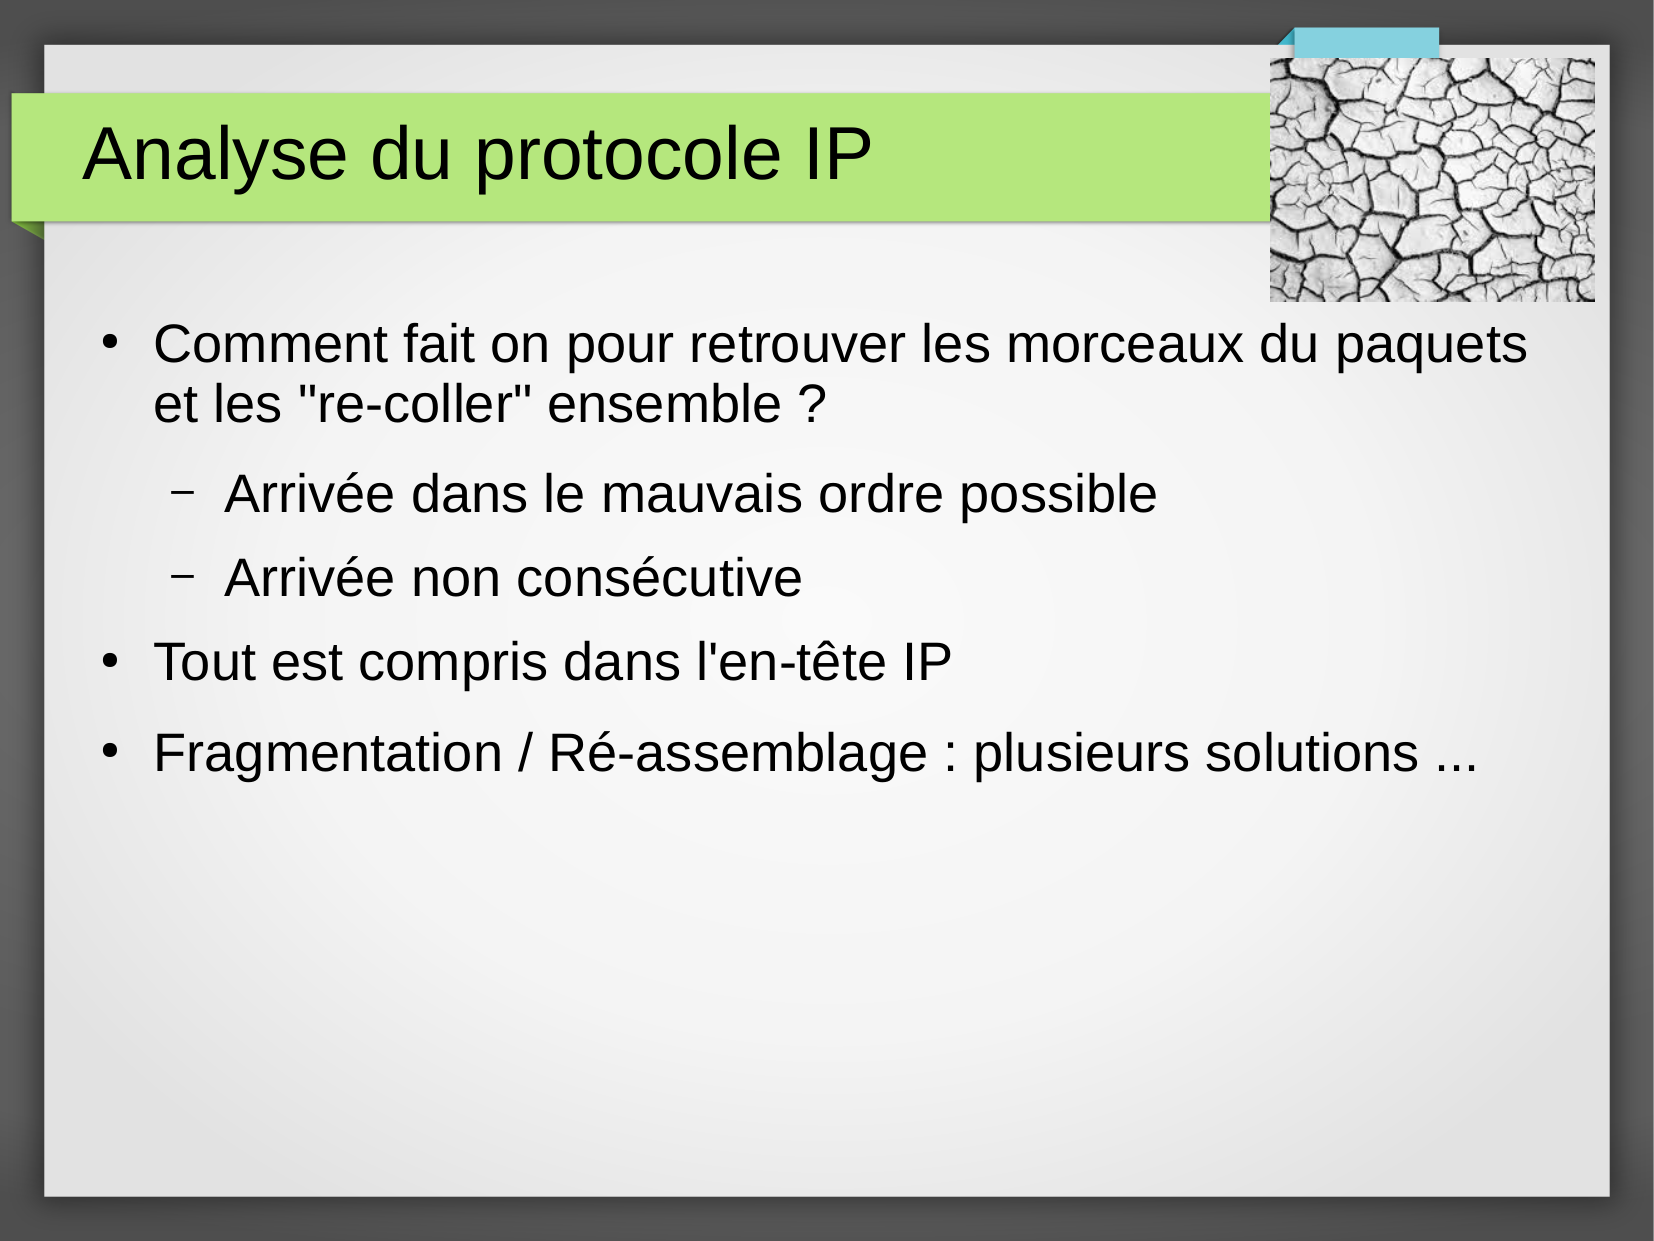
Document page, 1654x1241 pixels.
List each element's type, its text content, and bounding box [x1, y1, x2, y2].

picture [0, 0, 1654, 1241]
title Analyse du protocole IP [82, 94, 1264, 213]
list Comment fait on pour retrouver les morceaux du paquets et les "re-coller" ensemble ? Arrivée dans le mauvais ordre possible Arrivée non consécutive Tout est compris dans l'en-tête IP Fragmentation / Ré-assemblage : plusieurs solutions ... [82, 312, 1571, 815]
